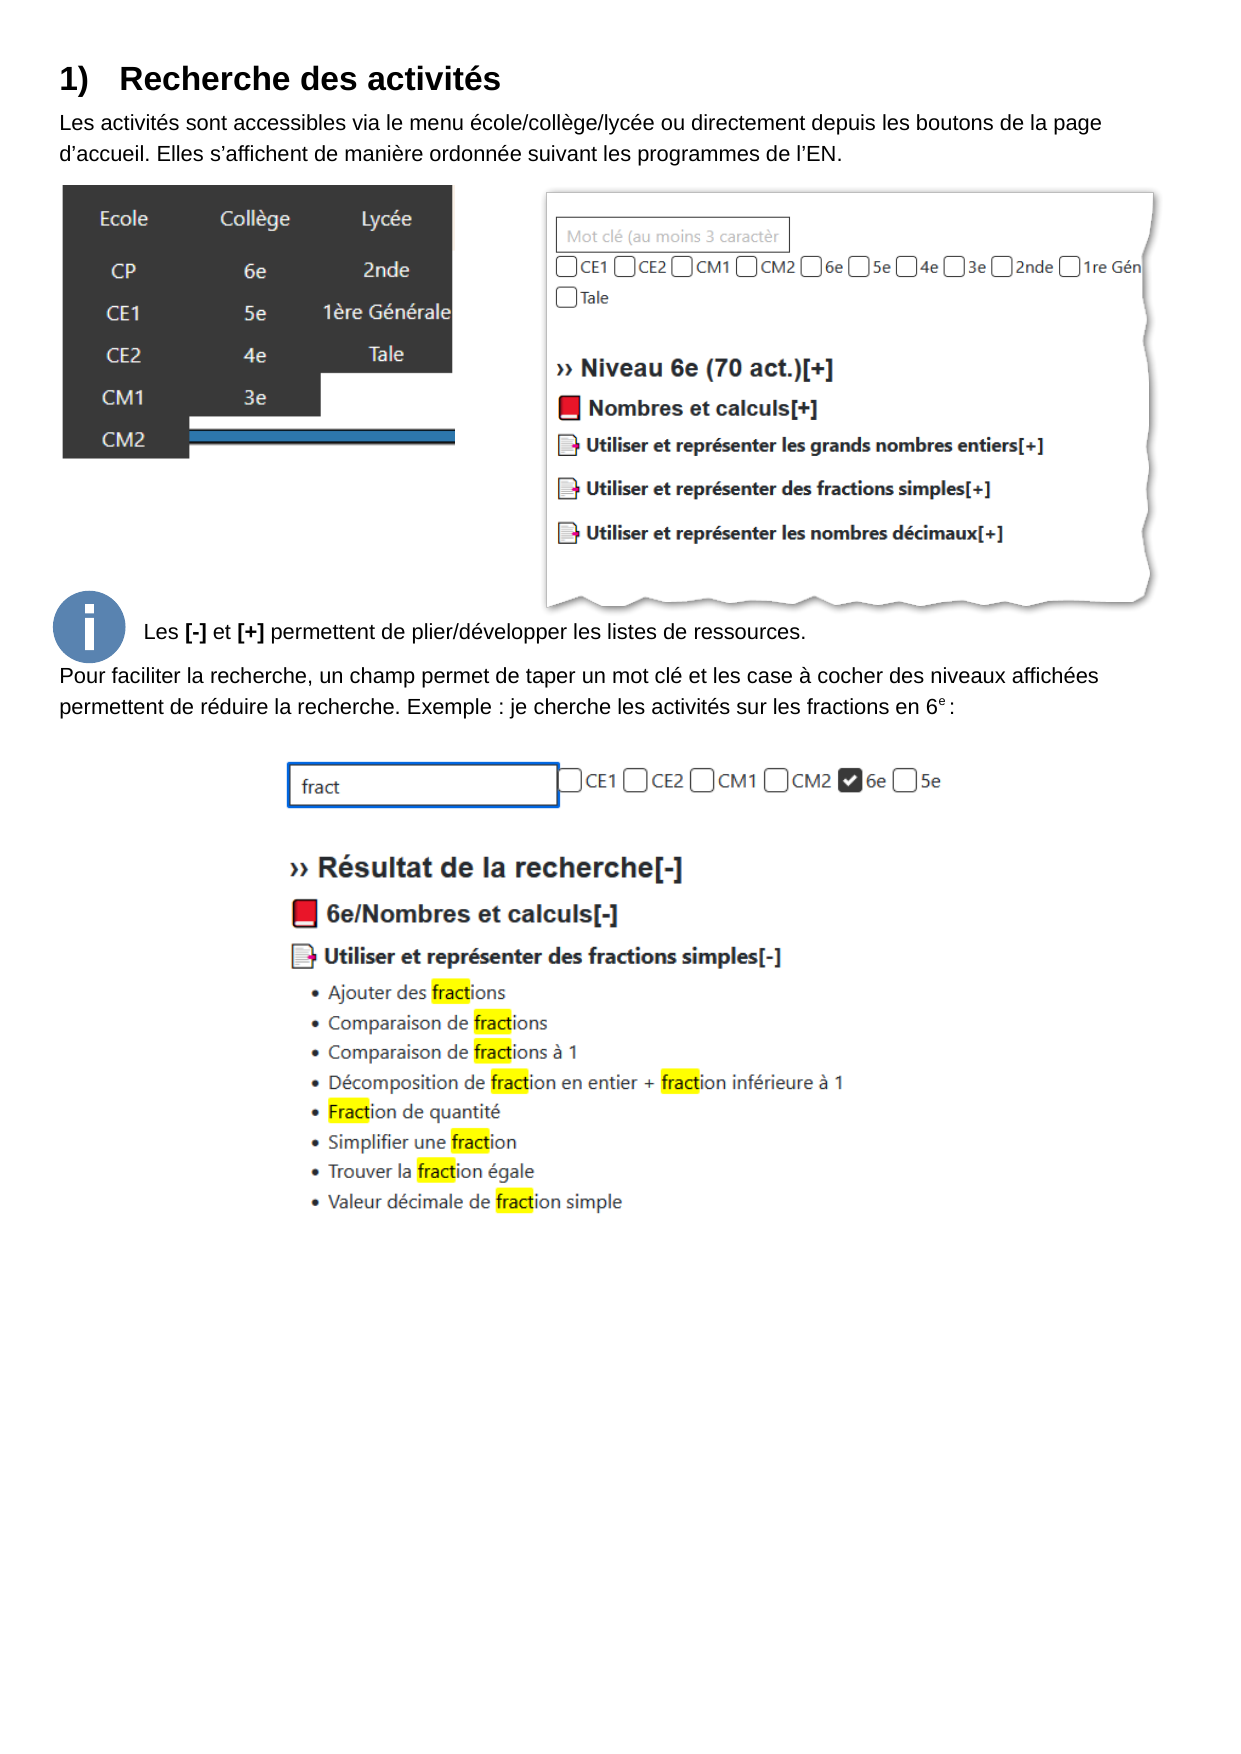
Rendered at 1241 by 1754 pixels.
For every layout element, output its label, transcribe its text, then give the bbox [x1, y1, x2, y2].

picture [62, 185, 455, 460]
text Les [-] et [+] permettent de plier/développer les listes de ressources. [59, 619, 1181, 644]
text Pour faciliter la recherche, un champ permet de taper un mot clé et les case à cocher des niveaux affichées permettent de réduire la recherche. Exemple : je cherche les activités sur les fractions en 6e : [59, 663, 1181, 719]
subtitle Recherche des activités [59, 59, 1181, 98]
text Les activités sont accessibles via le menu école/collège/lycée ou directement depuis les boutons de la page d’accueil. Elles s’affichent de manière ordonnée suivant les programmes de l’EN. [59, 110, 1181, 166]
picture [539, 185, 1164, 619]
picture [270, 745, 945, 1223]
